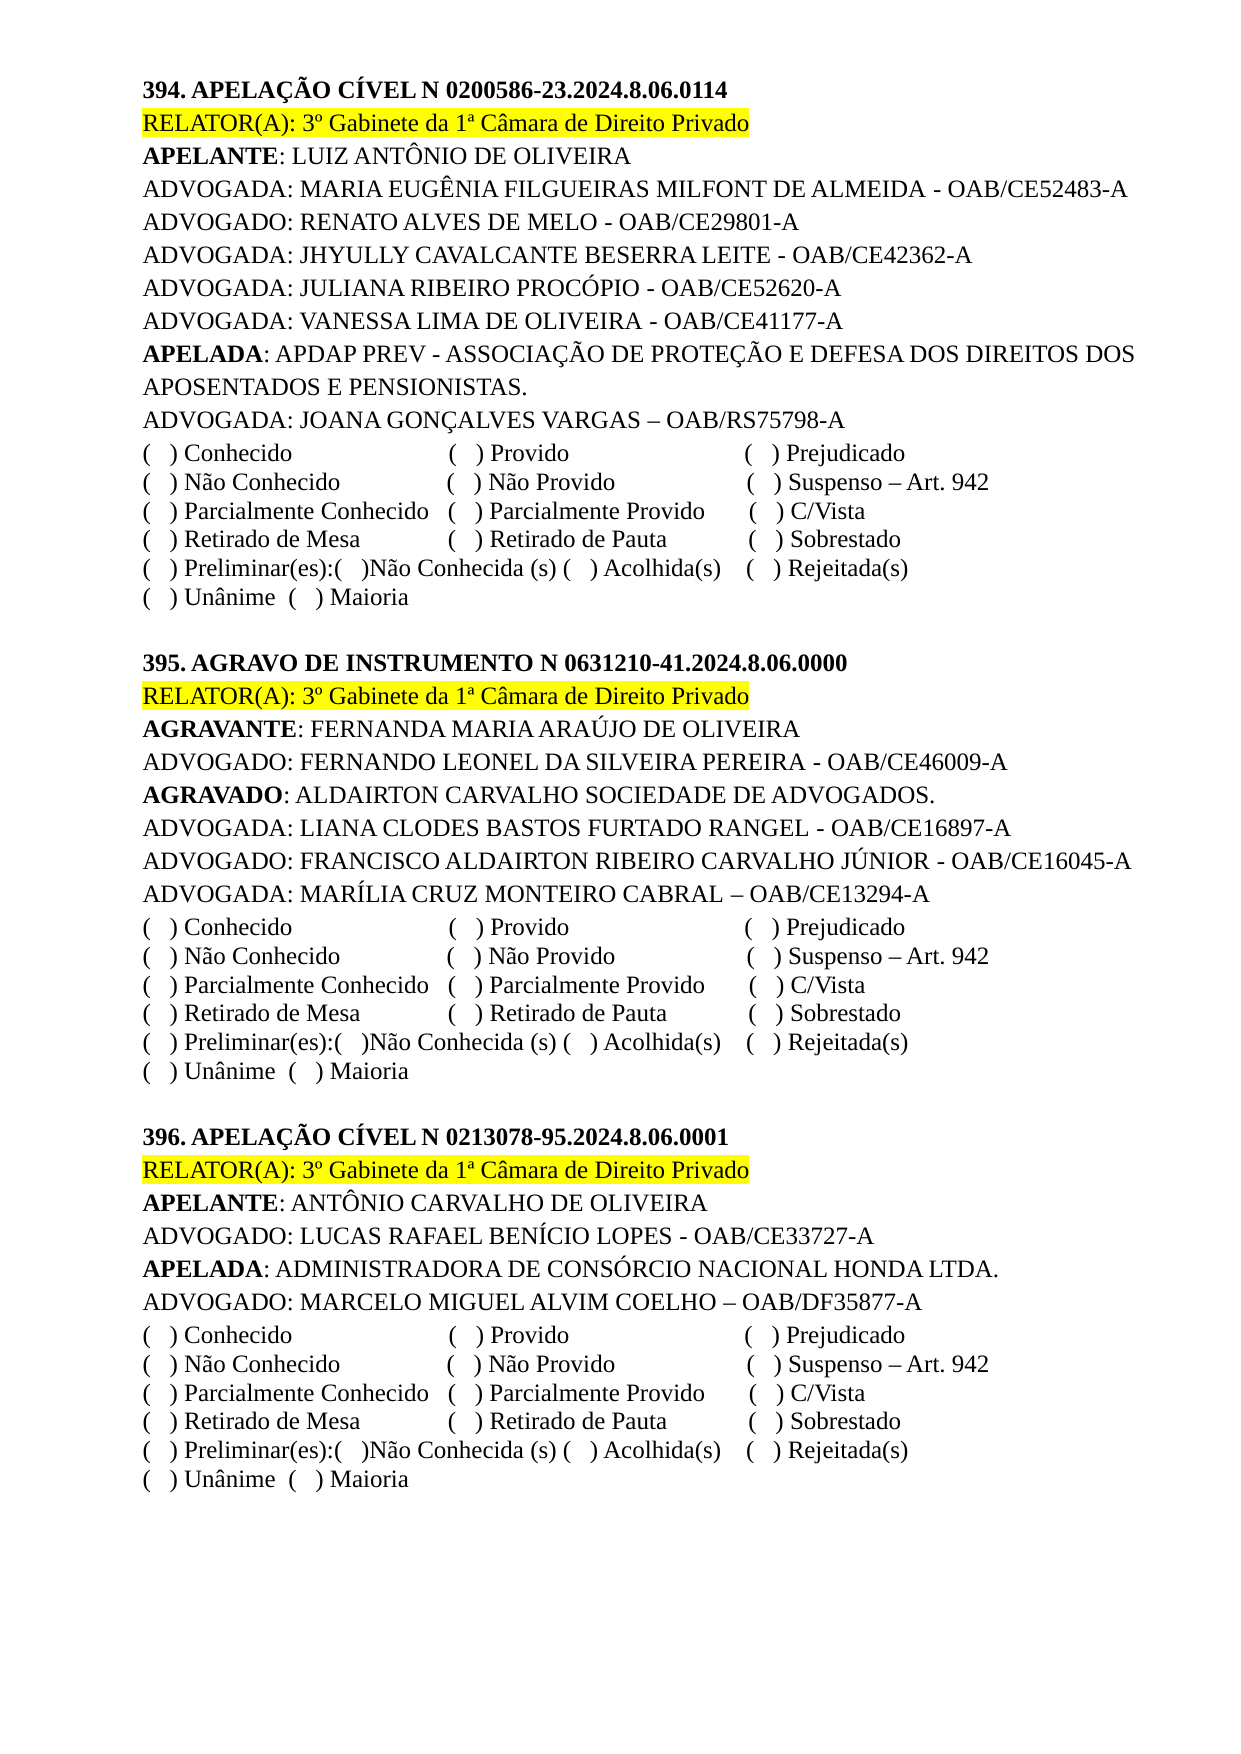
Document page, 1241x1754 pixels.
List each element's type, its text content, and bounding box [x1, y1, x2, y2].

text ( ) Parcialmente Conhecido ( ) Parcialmente Provido ( ) C/Vista [142, 970, 1158, 998]
text ( ) Preliminar(es):( )Não Conhecida (s) ( ) Acolhida(s) ( ) Rejeitada(s) [142, 1435, 1158, 1464]
text ( ) Preliminar(es):( )Não Conhecida (s) ( ) Acolhida(s) ( ) Rejeitada(s) [142, 1027, 1158, 1056]
text ( ) Conhecido ( ) Provido ( ) Prejudicado [142, 438, 1141, 467]
text ( ) Parcialmente Conhecido ( ) Parcialmente Provido ( ) C/Vista [142, 496, 1158, 524]
text ( ) Unânime ( ) Maioria [142, 1464, 1141, 1559]
text ( ) Conhecido ( ) Provido ( ) Prejudicado [142, 912, 1141, 941]
text ( ) Conhecido ( ) Provido ( ) Prejudicado [142, 1320, 1141, 1349]
text 394. APELAÇÃO CÍVEL N 0200586-23.2024.8.06.0114 RELATOR(A): 3º Gabinete da 1ª Câmara de Direito Privado APELANTE: LUIZ ANTÔNIO DE OLIVEIRA ADVOGADA: MARIA EUGÊNIA FILGUEIRAS MILFONT DE ALMEIDA - OAB/CE52483-A ADVOGADO: RENATO ALVES DE MELO - OAB/CE29801-A ADVOGADA: JHYULLY CAVALCANTE BESERRA LEITE - OAB/CE42362-A ADVOGADA: JULIANA RIBEIRO PROCÓPIO - OAB/CE52620-A ADVOGADA: VANESSA LIMA DE OLIVEIRA - OAB/CE41177-A APELADA: APDAP PREV - ASSOCIAÇÃO DE PROTEÇÃO E DEFESA DOS DIREITOS DOS APOSENTADOS E PENSIONISTAS. ADVOGADA: JOANA GONÇALVES VARGAS – OAB/RS75798-A [142, 75, 1141, 434]
text ( ) Unânime ( ) Maioria 396. APELAÇÃO CÍVEL N 0213078-95.2024.8.06.0001 RELATOR(A): 3º Gabinete da 1ª Câmara de Direito Privado APELANTE: ANTÔNIO CARVALHO DE OLIVEIRA ADVOGADO: LUCAS RAFAEL BENÍCIO LOPES - OAB/CE33727-A APELADA: ADMINISTRADORA DE CONSÓRCIO NACIONAL HONDA LTDA. ADVOGADO: MARCELO MIGUEL ALVIM COELHO – OAB/DF35877-A [142, 1056, 1141, 1316]
text ( ) Retirado de Mesa ( ) Retirado de Pauta ( ) Sobrestado [142, 1406, 1158, 1435]
text ( ) Não Conhecido ( ) Não Provido ( ) Suspenso – Art. 942 [142, 1349, 1158, 1378]
text ( ) Retirado de Mesa ( ) Retirado de Pauta ( ) Sobrestado [142, 524, 1158, 553]
text ( ) Retirado de Mesa ( ) Retirado de Pauta ( ) Sobrestado [142, 998, 1158, 1027]
text ( ) Parcialmente Conhecido ( ) Parcialmente Provido ( ) C/Vista [142, 1378, 1158, 1406]
text ( ) Preliminar(es):( )Não Conhecida (s) ( ) Acolhida(s) ( ) Rejeitada(s) [142, 553, 1158, 582]
text ( ) Não Conhecido ( ) Não Provido ( ) Suspenso – Art. 942 [142, 941, 1158, 970]
text ( ) Não Conhecido ( ) Não Provido ( ) Suspenso – Art. 942 [142, 467, 1158, 496]
text ( ) Unânime ( ) Maioria 395. AGRAVO DE INSTRUMENTO N 0631210-41.2024.8.06.0000 RELATOR(A): 3º Gabinete da 1ª Câmara de Direito Privado AGRAVANTE: FERNANDA MARIA ARAÚJO DE OLIVEIRA ADVOGADO: FERNANDO LEONEL DA SILVEIRA PEREIRA - OAB/CE46009-A AGRAVADO: ALDAIRTON CARVALHO SOCIEDADE DE ADVOGADOS. ADVOGADA: LIANA CLODES BASTOS FURTADO RANGEL - OAB/CE16897-A ADVOGADO: FRANCISCO ALDAIRTON RIBEIRO CARVALHO JÚNIOR - OAB/CE16045-A ADVOGADA: MARÍLIA CRUZ MONTEIRO CABRAL – OAB/CE13294-A [142, 582, 1141, 908]
